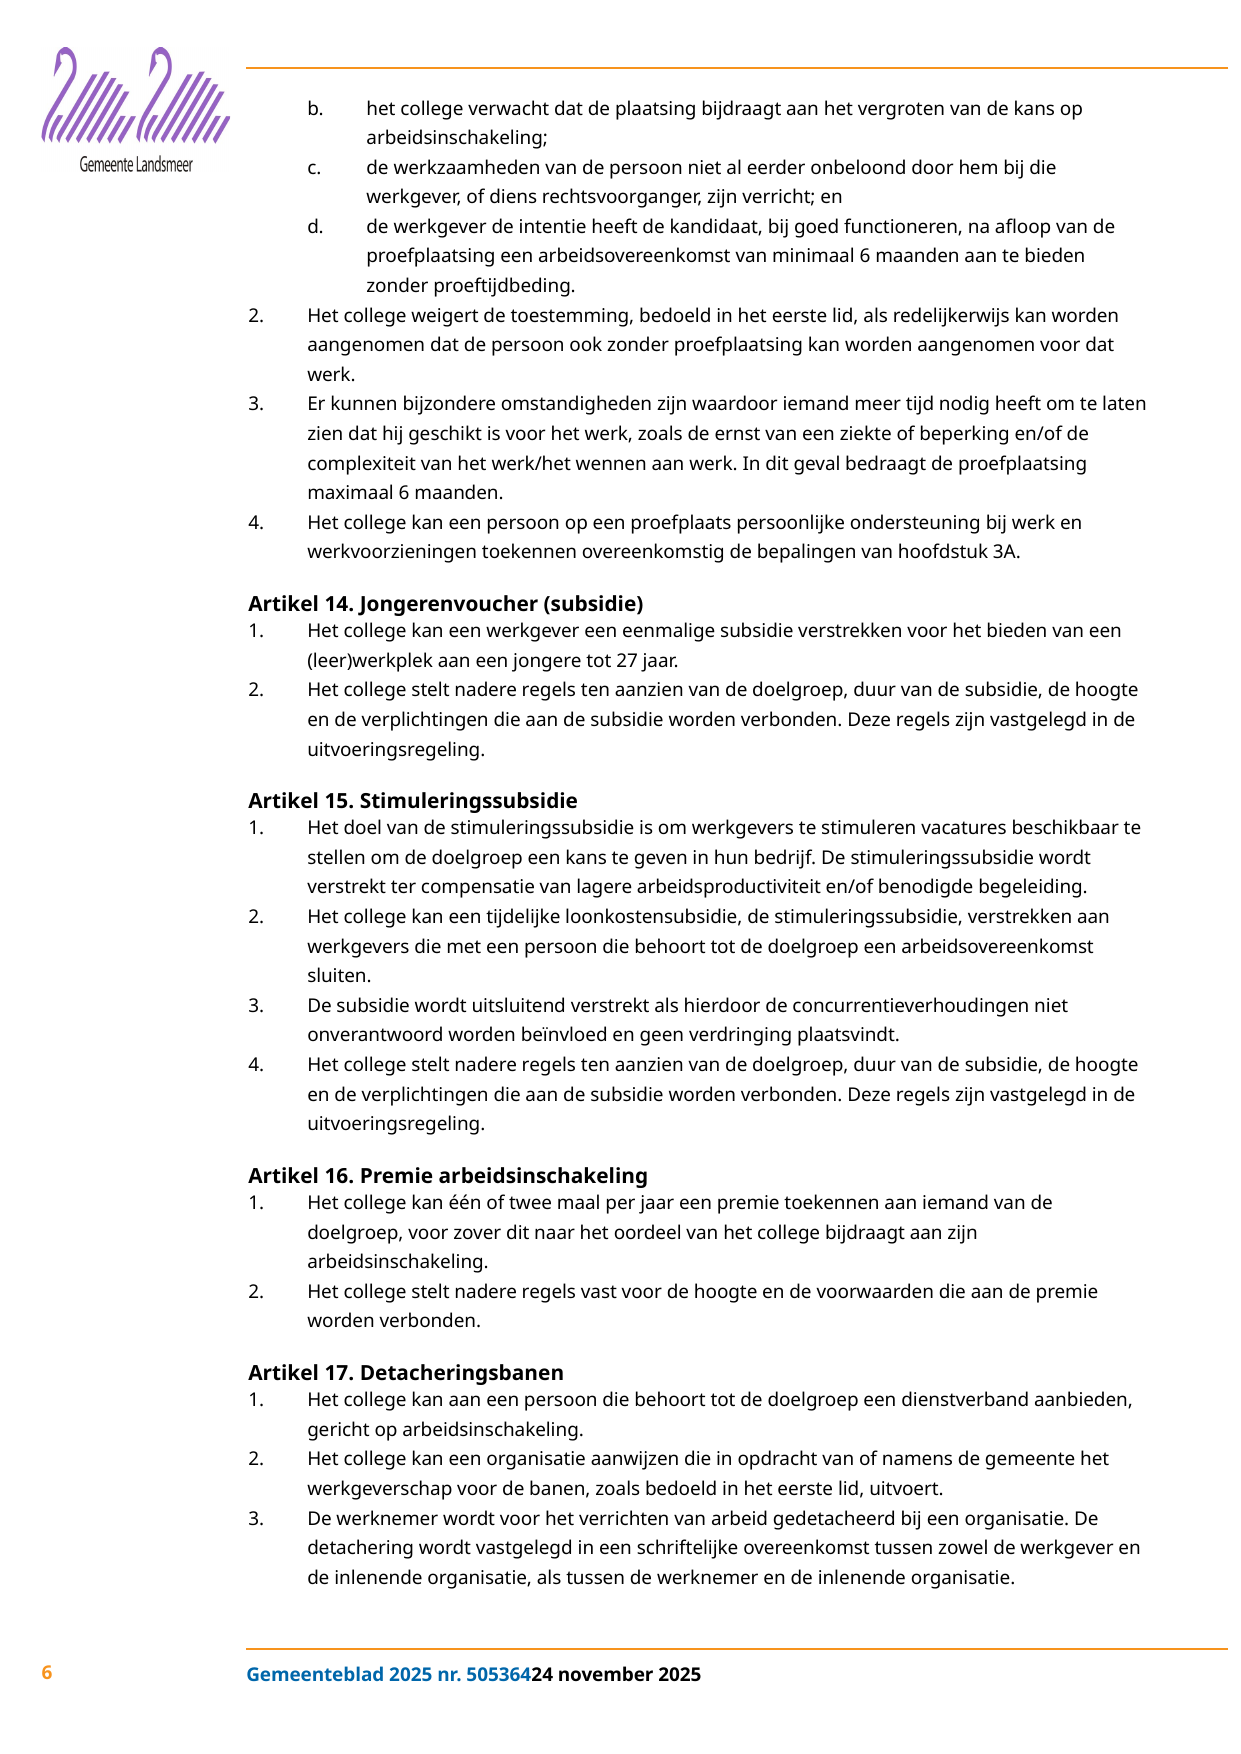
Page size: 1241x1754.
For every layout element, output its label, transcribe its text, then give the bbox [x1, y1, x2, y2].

list Het college kan een persoon op een proefplaats persoonlijke ondersteuning bij werk en werkvoorzieningen toekennen overeenkomstig de bepalingen van hoofdstuk 3A. [248, 509, 1152, 564]
list De subsidie wordt uitsluitend verstrekt als hierdoor de concurrentieverhoudingen niet onverantwoord worden beïnvloed en geen verdringing plaatsvindt. [248, 992, 1152, 1047]
list Het college kan een organisatie aanwijzen die in opdracht van of namens de gemeente het werkgeverschap voor de banen, zoals bedoeld in het eerste lid, uitvoert. [248, 1446, 1152, 1501]
list Het college kan een werkgever een eenmalige subsidie verstrekken voor het bieden van een (leer)werkplek aan een jongere tot 27 jaar. [248, 617, 1152, 673]
list Het college stelt nadere regels ten aanzien van de doelgroep, duur van de subsidie, de hoogte en de verplichtingen die aan de subsidie worden verbonden. Deze regels zijn vastgelegd in de uitvoeringsregeling. [248, 1051, 1152, 1136]
text Artikel 17. Detacheringsbanen [248, 1358, 1152, 1386]
text Artikel 14. Jongerenvoucher (subsidie) [248, 589, 1152, 617]
list Het college stelt nadere regels vast voor de hoogte en de voorwaarden die aan de premie worden verbonden. [248, 1278, 1152, 1333]
list Het college kan een tijdelijke loonkostensubsidie, de stimuleringssubsidie, verstrekken aan werkgevers die met een persoon die behoort tot de doelgroep een arbeidsovereenkomst sluiten. [248, 903, 1152, 988]
list Het college weigert de toestemming, bedoeld in het eerste lid, als redelijkerwijs kan worden aangenomen dat de persoon ook zonder proefplaatsing kan worden aangenomen voor dat werk. [248, 302, 1152, 387]
list het college verwacht dat de plaatsing bijdraagt aan het vergroten van de kans op arbeidsinschakeling; [307, 95, 1152, 150]
text Artikel 16. Premie arbeidsinschakeling [248, 1161, 1152, 1189]
list De werknemer wordt voor het verrichten van arbeid gedetacheerd bij een organisatie. De detachering wordt vastgelegd in een schriftelijke overeenkomst tussen zowel de werkgever en de inlenende organisatie, als tussen de werknemer en de inlenende organisatie. [248, 1505, 1152, 1590]
list Er kunnen bijzondere omstandigheden zijn waardoor iemand meer tijd nodig heeft om te laten zien dat hij geschikt is voor het werk, zoals de ernst van een ziekte of beperking en/of de complexiteit van het werk/het wennen aan werk. In dit geval bedraagt de proefplaatsing maximaal 6 maanden. [248, 391, 1152, 505]
list de werkgever de intentie heeft de kandidaat, bij goed functioneren, na afloop van de proefplaatsing een arbeidsovereenkomst van minimaal 6 maanden aan te bieden zonder proeftijdbeding. [307, 213, 1152, 298]
list de werkzaamheden van de persoon niet al eerder onbeloond door hem bij die werkgever, of diens rechtsvoorganger, zijn verricht; en [307, 154, 1152, 209]
list Het college kan aan een persoon die behoort tot de doelgroep een dienstverband aanbieden, gericht op arbeidsinschakeling. [248, 1386, 1152, 1442]
list Het doel van de stimuleringssubsidie is om werkgevers te stimuleren vacatures beschikbaar te stellen om de doelgroep een kans te geven in hun bedrijf. De stimuleringssubsidie wordt verstrekt ter compensatie van lagere arbeidsproductiviteit en/of benodigde begeleiding. [248, 814, 1152, 899]
text Artikel 15. Stimuleringssubsidie [248, 786, 1152, 814]
list Het college kan één of twee maal per jaar een premie toekennen aan iemand van de doelgroep, voor zover dit naar het oordeel van het college bijdraagt aan zijn arbeidsinschakeling. [248, 1189, 1152, 1274]
list Het college stelt nadere regels ten aanzien van de doelgroep, duur van de subsidie, de hoogte en de verplichtingen die aan de subsidie worden verbonden. Deze regels zijn vastgelegd in de uitvoeringsregeling. [248, 677, 1152, 761]
picture [41, 47, 231, 172]
